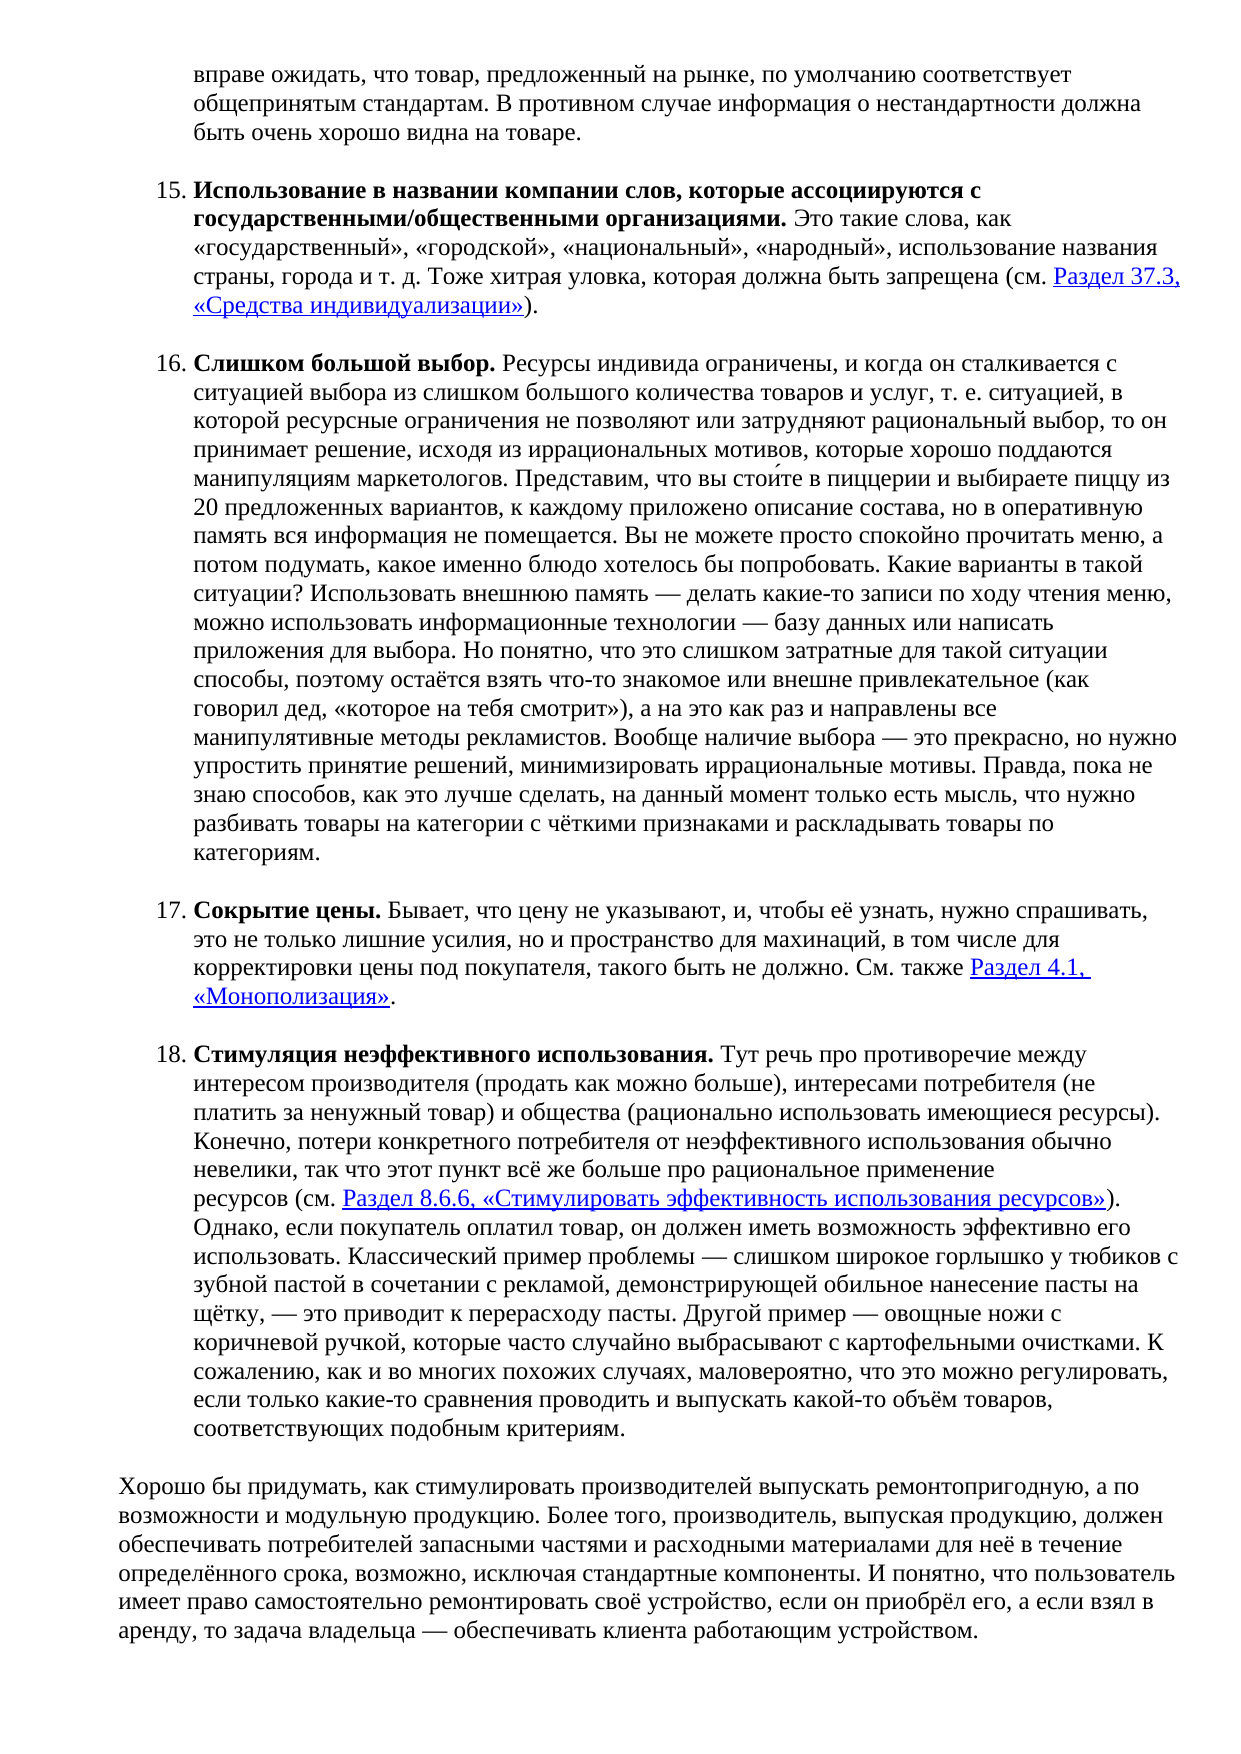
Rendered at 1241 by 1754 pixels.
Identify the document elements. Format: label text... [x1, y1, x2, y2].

list Сокрытие цены. Бывает, что цену не указывают, и, чтобы её узнать, нужно спрашивать, это не только лишние усилия, но и пространство для махинаций, в том числе для корректировки цены под покупателя, такого быть не должно. См. также Раздел 4.1, «Монополизация». [156, 895, 1181, 1010]
list Стимуляция неэффективного использования. Тут речь про противоречие между интересом производителя (продать как можно больше), интересами потребителя (не платить за ненужный товар) и общества (рационально использовать имеющиеся ресурсы). Конечно, потери конкретного потребителя от неэффективного использования обычно невелики, так что этот пункт всё же больше про рациональное применение ресурсов (см. Раздел 8.6.6, «Стимулировать эффективность использования ресурсов»). Однако, если покупатель оплатил товар, он должен иметь возможность эффективно его использовать. Классический пример проблемы — слишком широкое горлышко у тюбиков с зубной пастой в сочетании с рекламой, демонстрирующей обильное нанесение пасты на щётку, — это приводит к перерасходу пасты. Другой пример — овощные ножи с коричневой ручкой, которые часто случайно выбрасывают с картофельными очистками. К сожалению, как и во многих похожих случаях, маловероятно, что это можно регулировать, если только какие-то сравнения проводить и выпускать какой-то объём товаров, соответствующих подобным критериям. [156, 1039, 1181, 1442]
list вправе ожидать, что товар, предложенный на рынке, по умолчанию соответствует общепринятым стандартам. В противном случае информация о нестандартности должна быть очень хорошо видна на товаре. [156, 59, 1181, 145]
list Слишком большой выбор. Ресурсы индивида ограничены, и когда он сталкивается с ситуацией выбора из слишком большого количества товаров и услуг, т. е. ситуацией, в которой ресурсные ограничения не позволяют или затрудняют рациональный выбор, то он принимает решение, исходя из иррациональных мотивов, которые хорошо поддаются манипуляциям маркетологов. Представим, что вы стои́те в пиццерии и выбираете пиццу из 20 предложенных вариантов, к каждому приложено описание состава, но в оперативную память вся информация не помещается. Вы не можете просто спокойно прочитать меню, а потом подумать, какое именно блюдо хотелось бы попробовать. Какие варианты в такой ситуации? Использовать внешнюю память — делать какие-то записи по ходу чтения меню, можно использовать информационные технологии — базу данных или написать приложения для выбора. Но понятно, что это слишком затратные для такой ситуации способы, поэтому остаётся взять что-то знакомое или внешне привлекательное (как говорил дед, «которое на тебя смотрит»), а на это как раз и направлены все манипулятивные методы рекламистов. Вообще наличие выбора — это прекрасно, но нужно упростить принятие решений, минимизировать иррациональные мотивы. Правда, пока не знаю способов, как это лучше сделать, на данный момент только есть мысль, что нужно разбивать товары на категории с чёткими признаками и раскладывать товары по категориям. [156, 348, 1181, 866]
text Хорошо бы придумать, как стимулировать производителей выпускать ремонтопригодную, а по возможности и модульную продукцию. Более того, производитель, выпуская продукцию, должен обеспечивать потребителей запасными частями и расходными материалами для неё в течение определённого срока, возможно, исключая стандартные компоненты. И понятно, что пользователь имеет право самостоятельно ремонтировать своё устройство, если он приобрёл его, а если взял в аренду, то задача владельца — обеспечивать клиента работающим устройством. [118, 1471, 1181, 1644]
list Использование в названии компании слов, которые ассоциируются с государственными/общественными организациями. Это такие слова, как «государственный», «городской», «национальный», «народный», использование названия страны, города и т. д. Тоже хитрая уловка, которая должна быть запрещена (см. Раздел 37.3, «Средства индивидуализации»). [156, 175, 1181, 318]
